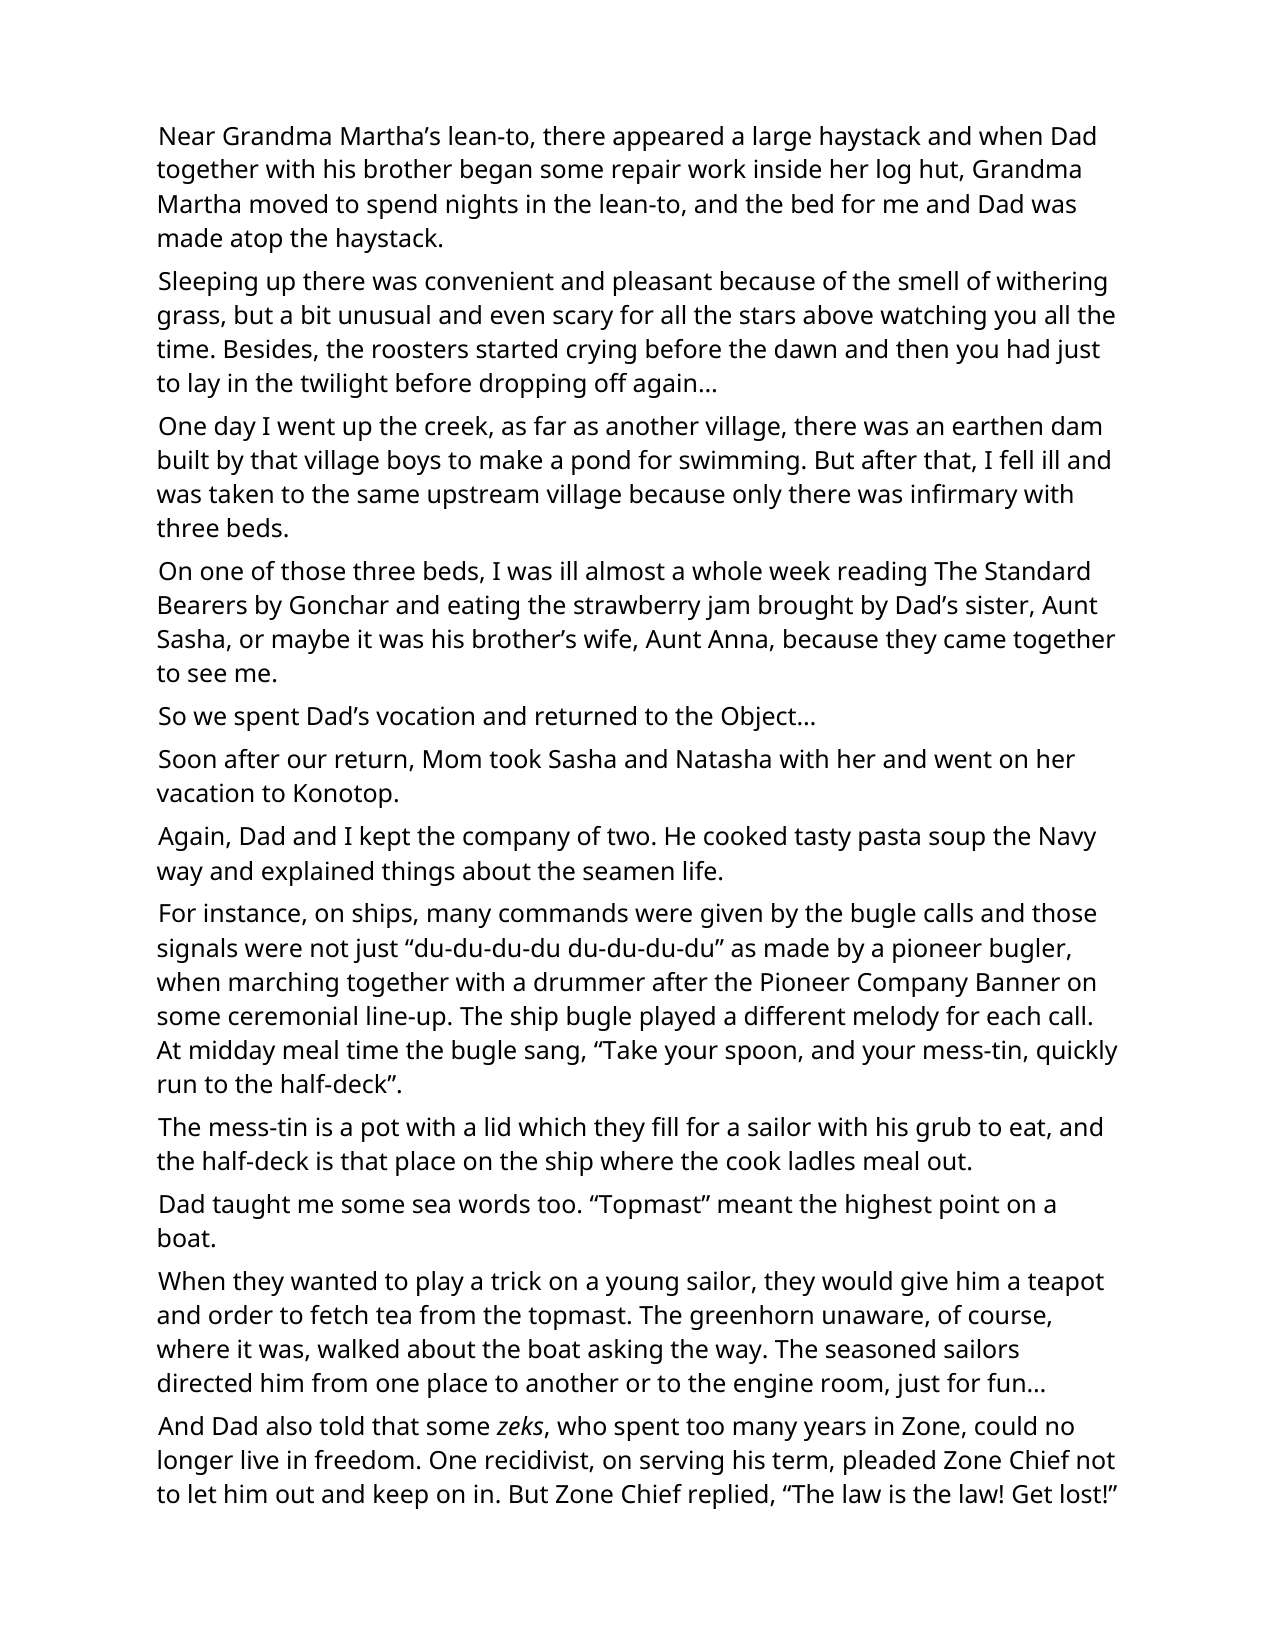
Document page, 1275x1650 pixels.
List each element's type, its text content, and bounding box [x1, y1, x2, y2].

text Near Grandma Martha’s lean-to, there appeared a large haystack and when Dad together with his brother began some repair work inside her log hut, Grandma Martha moved to spend nights in the lean-to, and the bed for me and Dad was made atop the haystack. [156, 118, 1118, 254]
text One day I went up the creek, as far as another village, there was an earthen dam built by that village boys to make a pond for swimming. But after that, I fell ill and was taken to the same upstream village because only there was infirmary with three beds. [156, 408, 1118, 545]
text The mess-tin is a pot with a lid which they fill for a sailor with his grub to eat, and the half-deck is that place on the ship where the cook ladles meal out. [156, 1109, 1118, 1178]
text Soon after our return, Mom took Sasha and Natasha with her and went on her vacation to Konotop. [156, 742, 1118, 810]
text And Dad also told that some zeks, who spent too many years in Zone, could no longer live in freedom. One recidivist, on serving his term, pleaded Zone Chief not to let him out and keep on in. But Zone Chief replied, “The law is the law! Get lost!” [156, 1409, 1118, 1511]
text When they wanted to play a trick on a young sailor, they would give him a teapot and order to fetch tea from the topmast. The greenhorn unaware, of course, where it was, walked about the boat asking the way. The seasoned sailors directed him from one place to another or to the engine room, just for fun… [156, 1264, 1118, 1400]
text On one of those three beds, I was ill almost a whole week reading The Standard Bearers by Gonchar and eating the strawberry jam brought by Dad’s sister, Aunt Sasha, or maybe it was his brother’s wife, Aunt Anna, because they came together to see me. [156, 554, 1118, 690]
text For instance, on ships, many commands were given by the bugle calls and those signals were not just “du-du-du-du du-du-du-du” as made by a pioneer bugler, when marching together with a drummer after the Pioneer Company Banner on some ceremonial line-up. The ship bugle played a different melody for each call. At midday meal time the bugle sang, “Take your spoon, and your mess-tin, quickly run to the half-deck”. [156, 896, 1118, 1101]
text So we spent Dad’s vocation and returned to the Object… [156, 699, 1118, 733]
text Dad taught me some sea words too. “Topmast” meant the highest point on a boat. [156, 1187, 1118, 1255]
text Sleeping up there was convenient and pleasant because of the smell of withering grass, but a bit unusual and even scary for all the stars above watching you all the time. Besides, the roosters started crying before the dawn and then you had just to lay in the twilight before dropping off again… [156, 263, 1118, 399]
text Again, Dad and I kept the company of two. He cooked tasty pasta soup the Navy way and explained things about the seamen life. [156, 819, 1118, 887]
